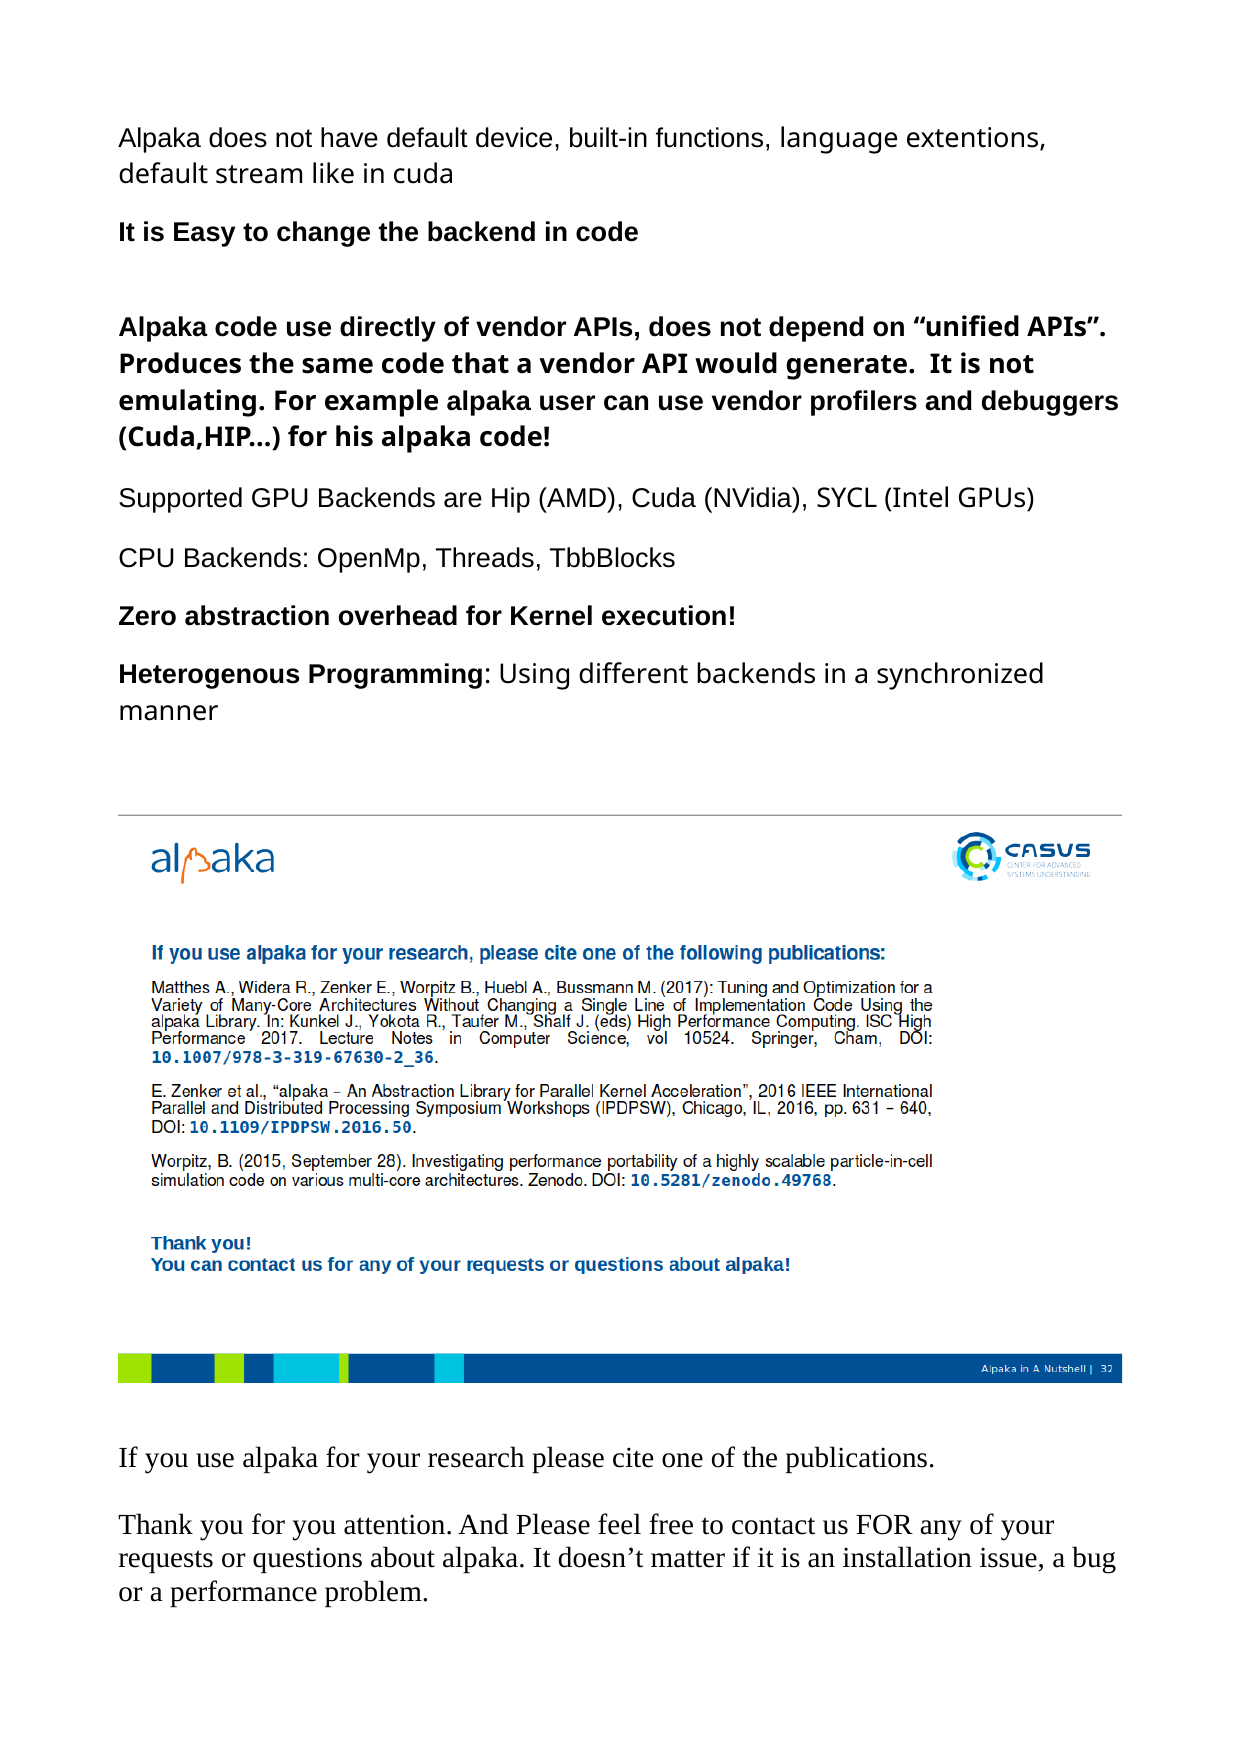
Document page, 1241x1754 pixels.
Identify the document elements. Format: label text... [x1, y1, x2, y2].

text Zero abstraction overhead for Kernel execution! [118, 599, 1122, 631]
text It is Easy to change the backend in code [118, 216, 1122, 247]
text Alpaka code use directly of vendor APIs, does not depend on “unified APIs”. Produces the same code that a vendor API would generate. It is not emulating. For example alpaka user can use vendor profilers and debuggers (Cuda,HIP…) for his alpaka code! [118, 307, 1122, 455]
text Heterogenous Programming: Using different backends in a synchronized manner [118, 654, 1122, 728]
text Thank you for you attention. And Please feel free to contact us FOR any of your requests or questions about alpaka. It doesn’t matter if it is an installation issue, a bug or a performance problem. [118, 1507, 1122, 1607]
text CPU Backends: OpenMp, Threads, TbbBlocks [118, 539, 1122, 576]
text Alpaka does not have default device, built-in functions, language extentions, default stream like in cuda [118, 118, 1122, 192]
text If you use alpaka for your research please cite one of the publications. [118, 1440, 1122, 1473]
picture [118, 814, 1123, 1383]
text Supported GPU Backends are Hip (AMD), Cuda (NVidia), SYCL (Intel GPUs) [118, 478, 1122, 515]
